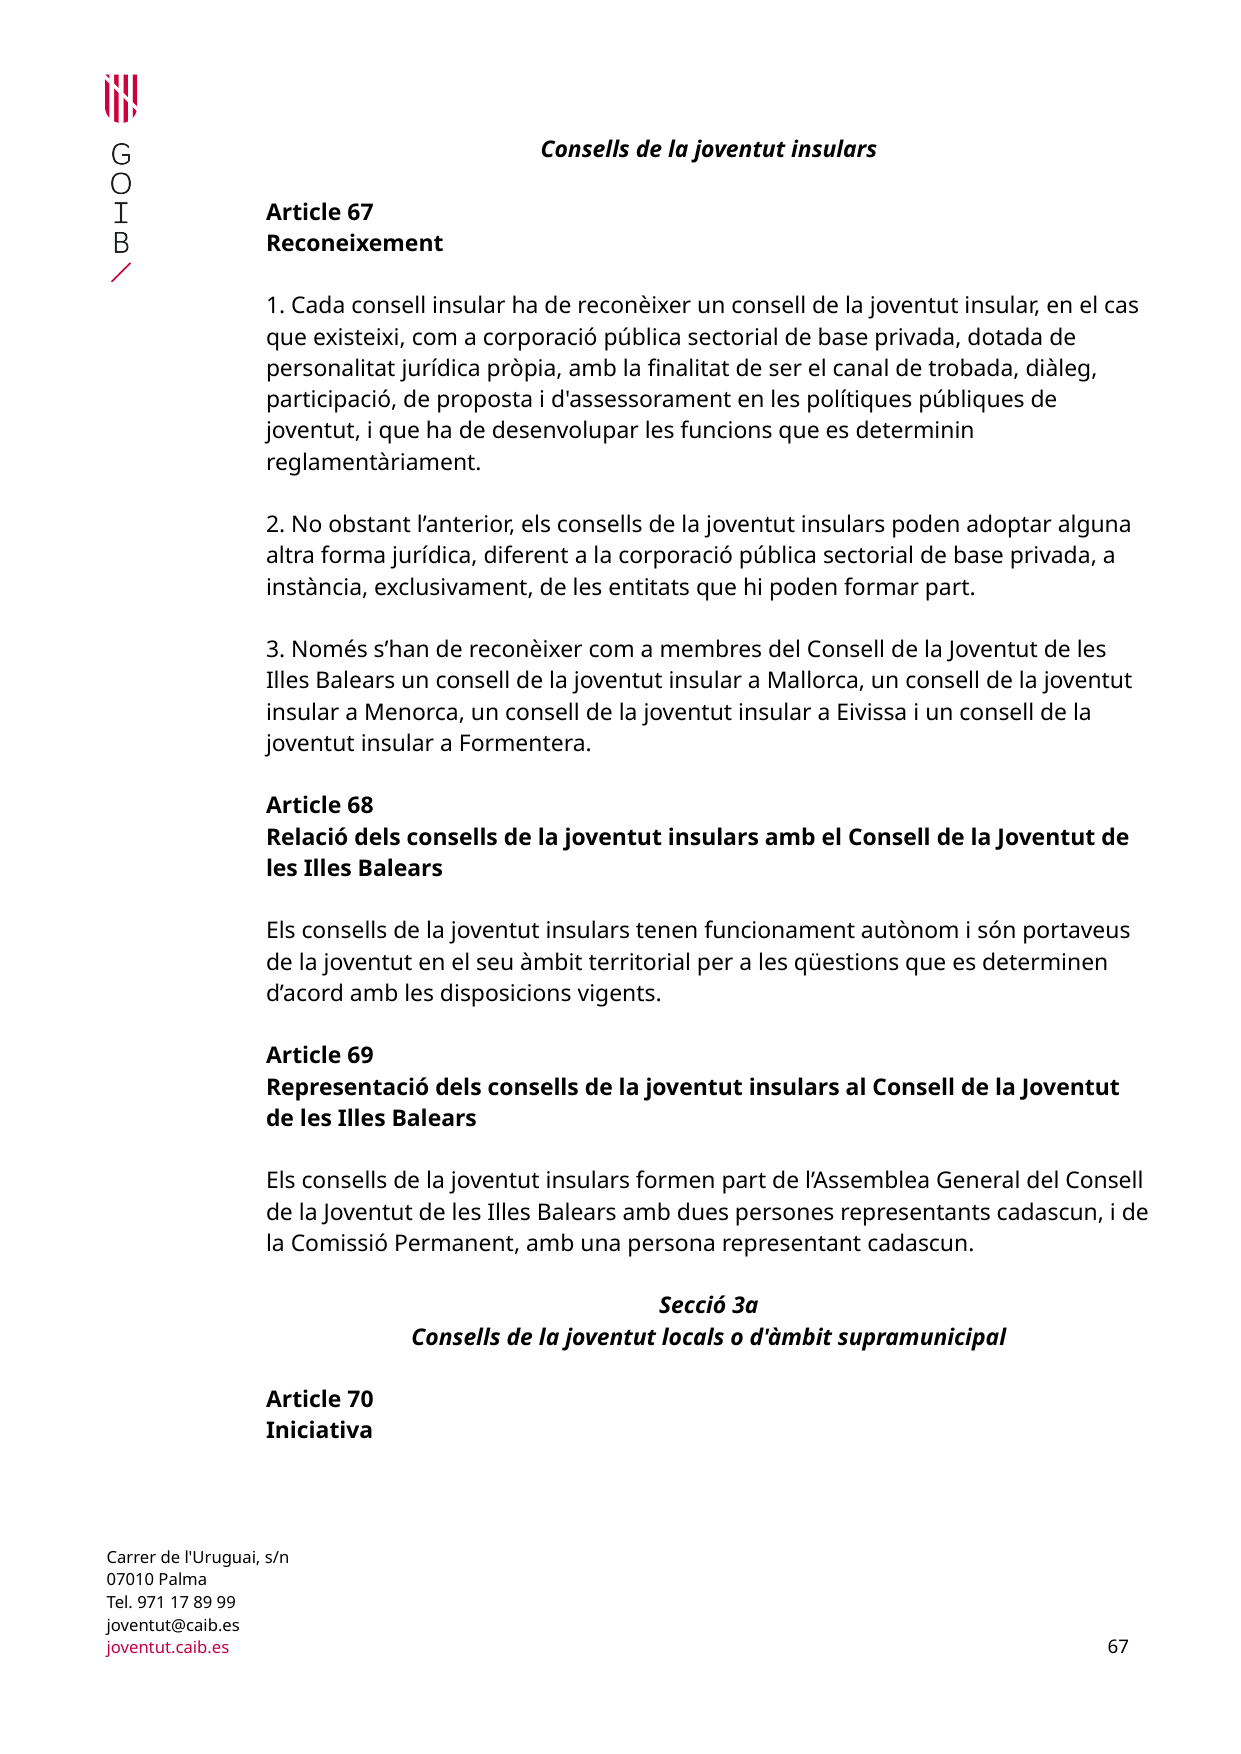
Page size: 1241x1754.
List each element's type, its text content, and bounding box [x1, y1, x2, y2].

text Secció 3a [266, 1289, 1152, 1320]
text Article 70 [266, 1383, 1152, 1414]
text Els consells de la joventut insulars formen part de l’Assemblea General del Consell de la Joventut de les Illes Balears amb dues persones representants cadascun, i de la Comissió Permanent, amb una persona representant cadascun. [266, 1164, 1152, 1258]
text Iniciativa [266, 1414, 1152, 1445]
text Reconeixement [266, 227, 1152, 258]
text 2. No obstant l’anterior, els consells de la joventut insulars poden adoptar alguna altra forma jurídica, diferent a la corporació pública sectorial de base privada, a instància, exclusivament, de les entitats que hi poden formar part. [266, 508, 1152, 602]
picture [76, 51, 166, 313]
text Representació dels consells de la joventut insulars al Consell de la Joventut de les Illes Balears [266, 1070, 1152, 1133]
text Article 68 [266, 789, 1152, 820]
text Els consells de la joventut insulars tenen funcionament autònom i són portaveus de la joventut en el seu àmbit territorial per a les qüestions que es determinen d’acord amb les disposicions vigents. [266, 914, 1152, 1008]
text Relació dels consells de la joventut insulars amb el Consell de la Joventut de les Illes Balears [266, 820, 1152, 883]
text Consells de la joventut locals o d'àmbit supramunicipal [266, 1320, 1152, 1352]
text Article 69 [266, 1039, 1152, 1070]
text 3. Només s’han de reconèixer com a membres del Consell de la Joventut de les Illes Balears un consell de la joventut insular a Mallorca, un consell de la joventut insular a Menorca, un consell de la joventut insular a Eivissa i un consell de la joventut insular a Formentera. [266, 633, 1152, 758]
text Consells de la joventut insulars [266, 133, 1152, 164]
text Article 67 [266, 195, 1152, 227]
text 1. Cada consell insular ha de reconèixer un consell de la joventut insular, en el cas que existeixi, com a corporació pública sectorial de base privada, dotada de personalitat jurídica pròpia, amb la finalitat de ser el canal de trobada, diàleg, participació, de proposta i d'assessorament en les polítiques públiques de joventut, i que ha de desenvolupar les funcions que es determinin reglamentàriament. [266, 289, 1152, 477]
